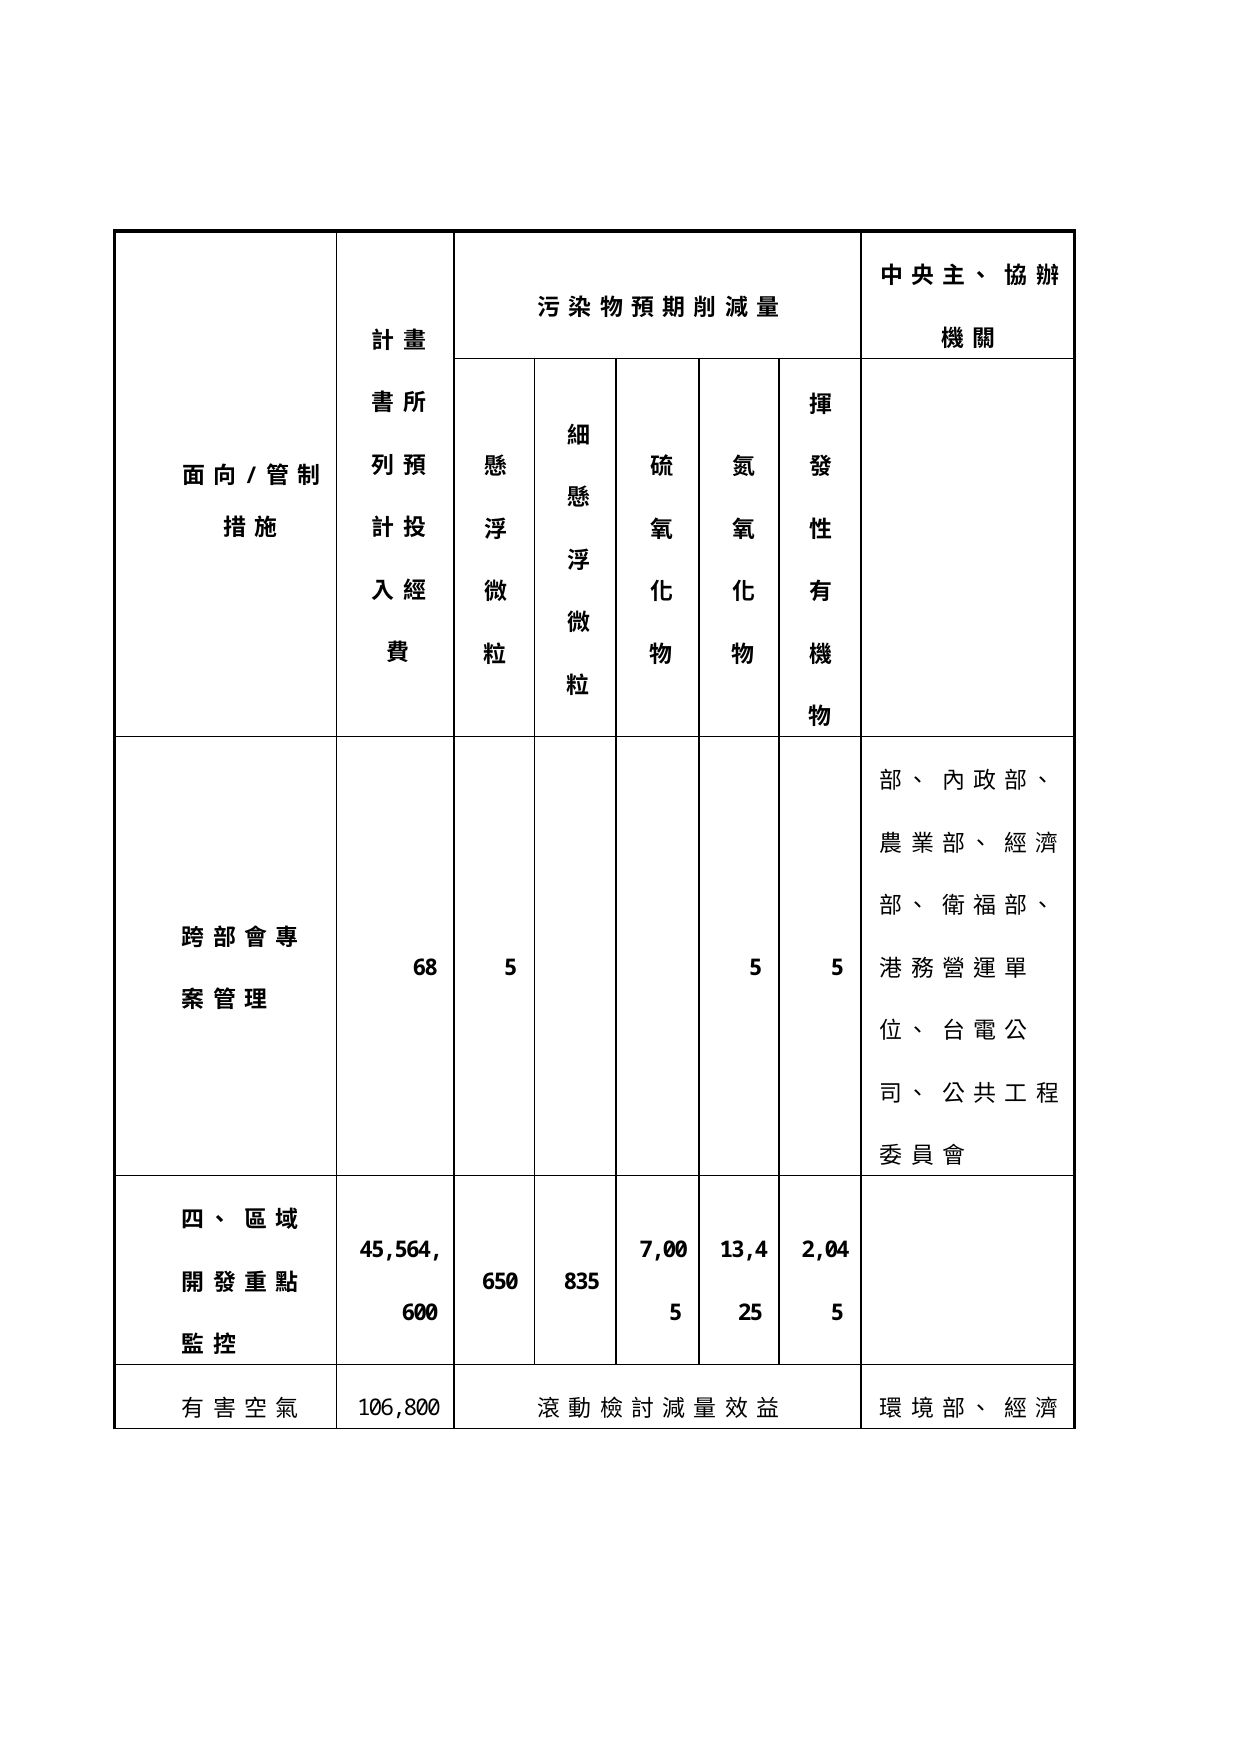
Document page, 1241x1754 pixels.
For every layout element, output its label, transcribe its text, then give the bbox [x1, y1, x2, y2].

table_header 中央主、協辦機關 [862, 233, 1073, 357]
table_cell 細懸浮微粒 [535, 359, 615, 736]
table_cell [862, 359, 1073, 736]
table_cell 2,045 [780, 1176, 860, 1364]
table_cell 懸浮微粒 [455, 359, 534, 736]
table_cell 滾動檢討減量效益 [455, 1365, 860, 1428]
table_cell 7,005 [617, 1176, 698, 1364]
table_cell 跨部會專案管理 [116, 737, 336, 1174]
table_cell 部、內政部、農業部、經濟部、衛福部、港務營運單位、台電公司、公共工程委員會 [862, 737, 1073, 1174]
table_cell 有害空氣 [116, 1365, 336, 1428]
table_cell 45,564,600 [337, 1176, 453, 1364]
table_cell [617, 737, 698, 1174]
table_cell 四、區域開發重點監控 [116, 1176, 336, 1364]
table_cell [535, 737, 615, 1174]
table_cell 68 [337, 737, 453, 1174]
table_header 污染物預期削減量 [455, 233, 860, 357]
table_cell 650 [455, 1176, 534, 1364]
table_cell 硫氧化物 [617, 359, 698, 736]
table_cell 835 [535, 1176, 615, 1364]
table_cell 106,800 [337, 1365, 453, 1428]
table_cell 5 [700, 737, 778, 1174]
table_cell 揮發性有機物 [780, 359, 860, 736]
table_cell [862, 1176, 1073, 1364]
table_cell 環境部、經濟 [862, 1365, 1073, 1428]
table_cell 氮氧化物 [700, 359, 778, 736]
table_cell 5 [780, 737, 860, 1174]
table_header 計畫書所列預計投入經費 [337, 233, 453, 736]
table_cell 5 [455, 737, 534, 1174]
table_cell 13,425 [700, 1176, 778, 1364]
table_header 面向/管制措施 [116, 233, 336, 736]
